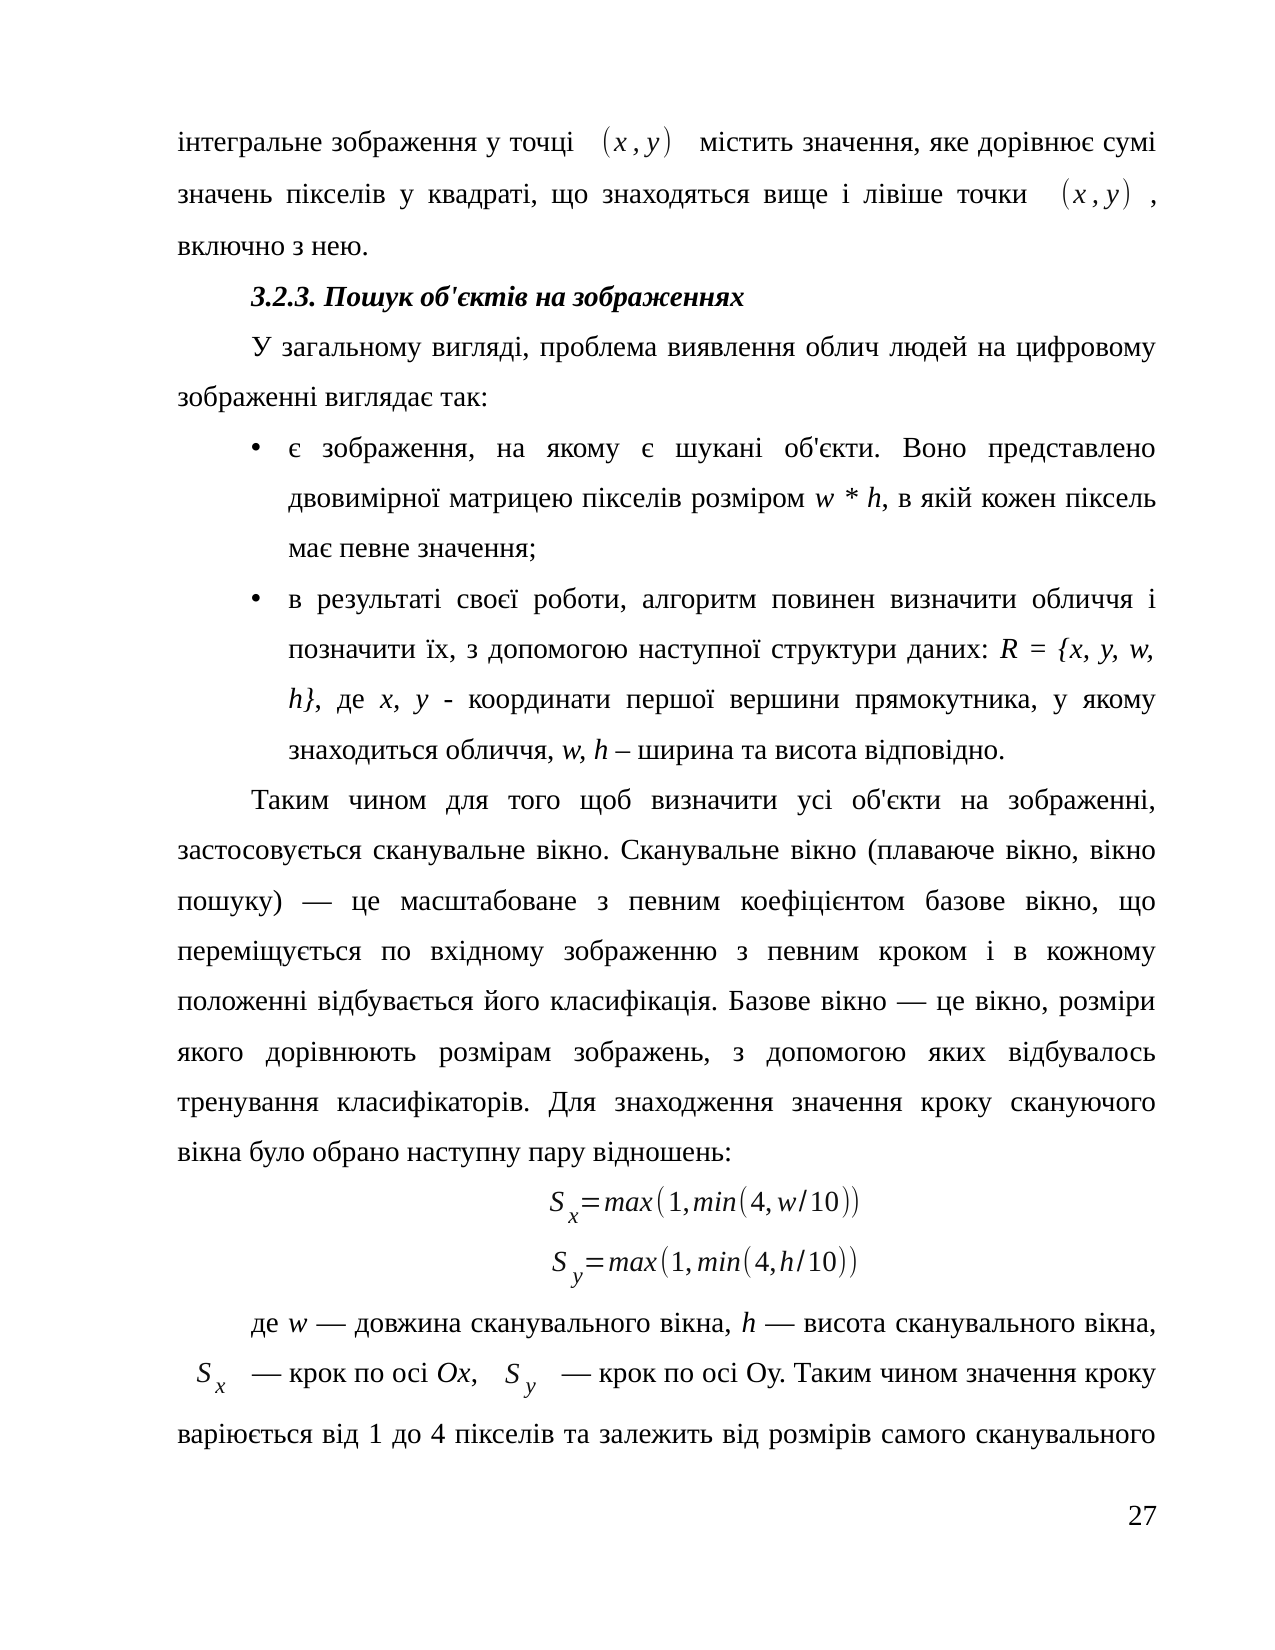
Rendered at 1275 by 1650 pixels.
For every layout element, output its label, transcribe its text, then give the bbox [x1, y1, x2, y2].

text У загальному вигляді, проблема виявлення облич людей на цифровому зображенні виглядає так: [177, 329, 1157, 413]
text де w — довжина сканувального вікна, h — висота сканувального вікна, — крок по осі Ох, — крок по осі Оу. Таким чином значення кроку варіюється від 1 до 4 пікселів та залежить від розмірів самого сканувального [177, 1305, 1157, 1449]
text інтегральне зображення у точці містить значення, яке дорівнює сумі значень пікселів у квадраті, що знаходяться вище і лівіше точки , включно з нею. [177, 124, 1157, 262]
text Таким чином для того щоб визначити усі об'єкти на зображенні, застосовується сканувальне вікно. Сканувальне вікно (плаваюче вікно, вікно пошуку) — це масштабоване з певним коефіцієнтом базове вікно, що переміщується по вхідному зображенню з певним кроком і в кожному положенні відбувається його класифікація. Базове вікно — це вікно, розміри якого дорівнюють розмірам зображень, з допомогою яких відбувалось тренування класифікаторів. Для знаходження значення кроку скануючого вікна було обрано наступну пару відношень: [177, 782, 1157, 1168]
text 3.2.3. Пошук об'єктів на зображеннях [177, 279, 1157, 312]
list є зображення, на якому є шукані об'єкти. Воно представлено двовимірної матрицею пікселів розміром w * h, в якій кожен піксель має певне значення; [251, 430, 1157, 564]
list в результаті своєї роботи, алгоритм повинен визначити обличчя і позначити їх, з допомогою наступної структури даних: R = {x, y, w, h}, де x, y - координати першої вершини прямокутника, у якому знаходиться обличчя, w, h – ширина та висота відповідно. [251, 581, 1157, 765]
